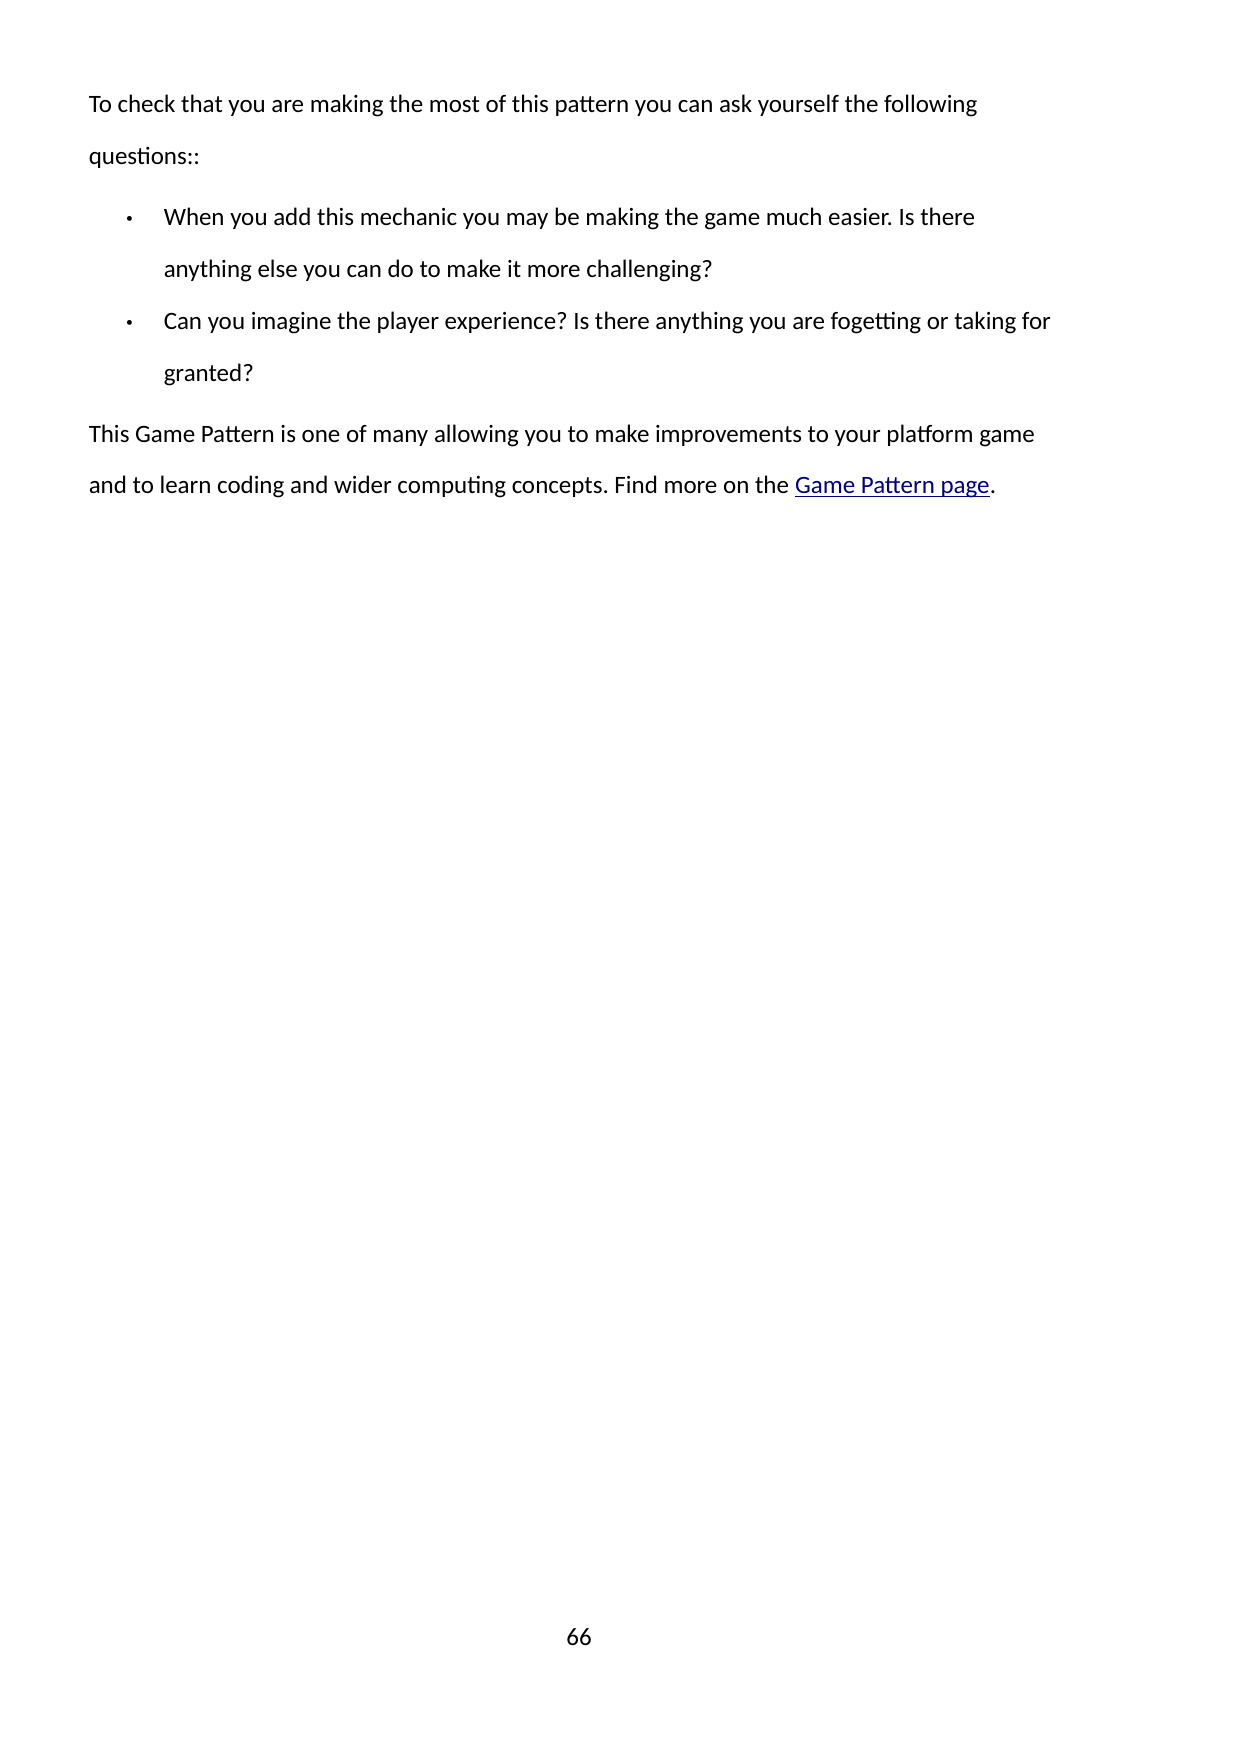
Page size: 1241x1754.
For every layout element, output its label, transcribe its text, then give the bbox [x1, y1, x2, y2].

text To check that you are making the most of this pattern you can ask yourself the following questions:: [88, 88, 1069, 171]
text This Game Pattern is one of many allowing you to make improvements to your platform game and to learn coding and wider computing concepts. Find more on the Game Pattern page. [88, 418, 1069, 500]
list Can you imagine the player experience? Is there anything you are fogetting or taking for granted? [126, 305, 1069, 387]
list When you add this mechanic you may be making the game much easier. Is there anything else you can do to make it more challenging? [126, 201, 1069, 284]
